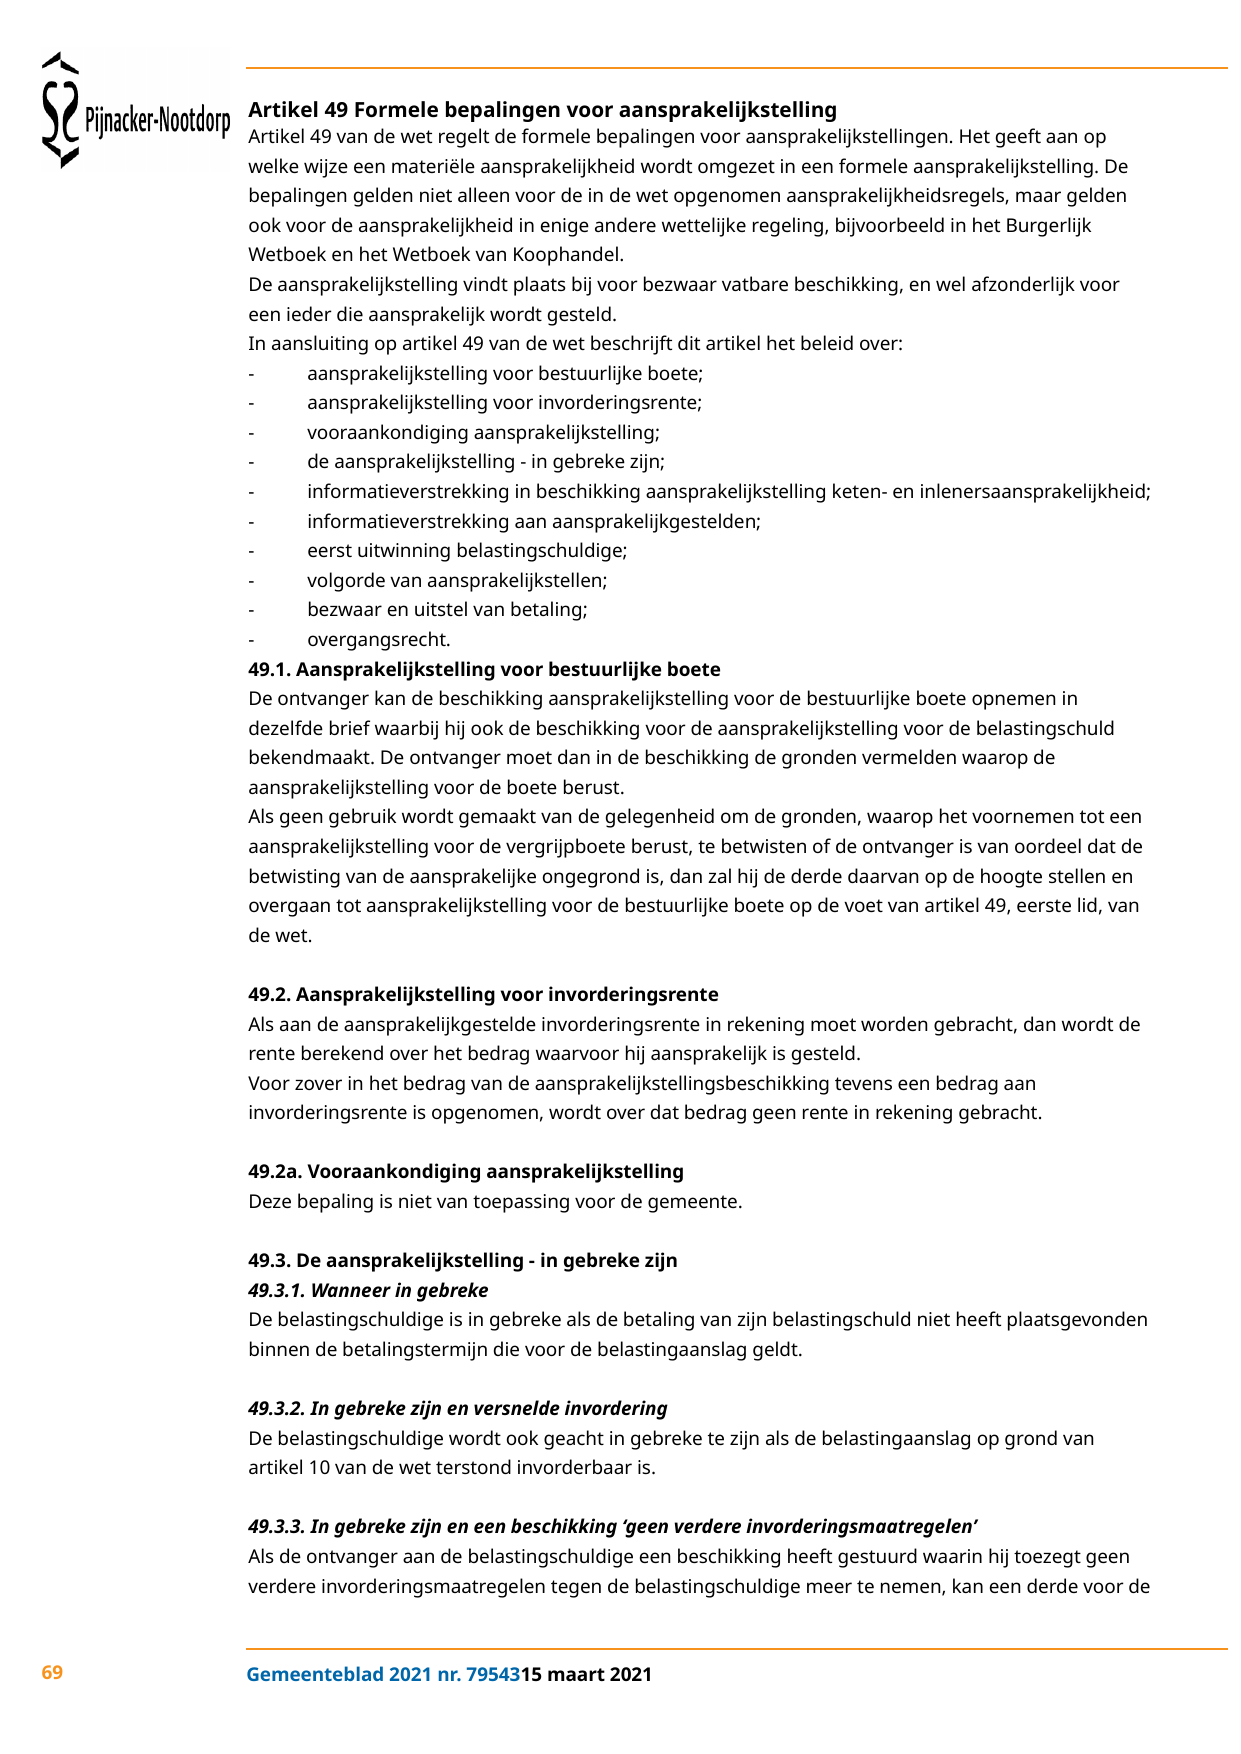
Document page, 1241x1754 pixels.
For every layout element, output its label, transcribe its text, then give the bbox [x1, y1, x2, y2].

text De ontvanger kan de beschikking aansprakelijkstelling voor de bestuurlijke boete opnemen in dezelfde brief waarbij hij ook de beschikking voor de aansprakelijkstelling voor de belastingschuld bekendmaakt. De ontvanger moet dan in de beschikking de gronden vermelden waarop de aansprakelijkstelling voor de boete berust. [248, 685, 1152, 800]
text Als geen gebruik wordt gemaakt van de gelegenheid om de gronden, waarop het voornemen tot een aansprakelijkstelling voor de vergrijpboete berust, te betwisten of de ontvanger is van oordeel dat de betwisting van de aansprakelijke ongegrond is, dan zal hij de derde daarvan op de hoogte stellen en overgaan tot aansprakelijkstelling voor de bestuurlijke boete op de voet van artikel 49, eerste lid, van de wet. [248, 804, 1152, 948]
text Artikel 49 van de wet regelt de formele bepalingen voor aansprakelijkstellingen. Het geeft aan op welke wijze een materiële aansprakelijkheid wordt omgezet in een formele aansprakelijkstelling. De bepalingen gelden niet alleen voor de in de wet opgenomen aansprakelijkheidsregels, maar gelden ook voor de aansprakelijkheid in enige andere wettelijke regeling, bijvoorbeeld in het Burgerlijk Wetboek en het Wetboek van Koophandel. [248, 123, 1152, 267]
list aansprakelijkstelling voor bestuurlijke boete; [248, 360, 1152, 386]
text 49.3.1. Wanneer in gebreke [248, 1277, 1152, 1303]
list overgangsrecht. [248, 626, 1152, 652]
list vooraankondiging aansprakelijkstelling; [248, 419, 1152, 445]
picture [41, 47, 231, 172]
text Als de ontvanger aan de belastingschuldige een beschikking heeft gestuurd waarin hij toezegt geen verdere invorderingsmaatregelen tegen de belastingschuldige meer te nemen, kan een derde voor de [248, 1543, 1152, 1598]
list volgorde van aansprakelijkstellen; [248, 567, 1152, 593]
list informatieverstrekking aan aansprakelijkgestelden; [248, 508, 1152, 533]
text 49.2. Aansprakelijkstelling voor invorderingsrente [248, 981, 1152, 1007]
text De belastingschuldige wordt ook geacht in gebreke te zijn als de belastingaanslag op grond van artikel 10 van de wet terstond invorderbaar is. [248, 1425, 1152, 1480]
list de aansprakelijkstelling - in gebreke zijn; [248, 449, 1152, 474]
text 49.3. De aansprakelijkstelling - in gebreke zijn [248, 1247, 1152, 1273]
text Artikel 49 Formele bepalingen voor aansprakelijkstelling [248, 95, 1152, 123]
list informatieverstrekking in beschikking aansprakelijkstelling keten- en inlenersaansprakelijkheid; [248, 478, 1152, 504]
text In aansluiting op artikel 49 van de wet beschrijft dit artikel het beleid over: [248, 330, 1152, 356]
text De aansprakelijkstelling vindt plaats bij voor bezwaar vatbare beschikking, en wel afzonderlijk voor een ieder die aansprakelijk wordt gesteld. [248, 271, 1152, 326]
text Deze bepaling is niet van toepassing voor de gemeente. [248, 1188, 1152, 1214]
list eerst uitwinning belastingschuldige; [248, 537, 1152, 563]
text Als aan de aansprakelijkgestelde invorderingsrente in rekening moet worden gebracht, dan wordt de rente berekend over het bedrag waarvoor hij aansprakelijk is gesteld. [248, 1011, 1152, 1066]
list aansprakelijkstelling voor invorderingsrente; [248, 389, 1152, 415]
text 49.2a. Vooraankondiging aansprakelijkstelling [248, 1159, 1152, 1184]
text 49.3.3. In gebreke zijn en een beschikking ‘geen verdere invorderingsmaatregelen’ [248, 1514, 1152, 1539]
list bezwaar en uitstel van betaling; [248, 597, 1152, 622]
text 49.1. Aansprakelijkstelling voor bestuurlijke boete [248, 656, 1152, 681]
text Voor zover in het bedrag van de aansprakelijkstellingsbeschikking tevens een bedrag aan invorderingsrente is opgenomen, wordt over dat bedrag geen rente in rekening gebracht. [248, 1070, 1152, 1125]
text 49.3.2. In gebreke zijn en versnelde invordering [248, 1395, 1152, 1421]
text De belastingschuldige is in gebreke als de betaling van zijn belastingschuld niet heeft plaatsgevonden binnen de betalingstermijn die voor de belastingaanslag geldt. [248, 1307, 1152, 1362]
